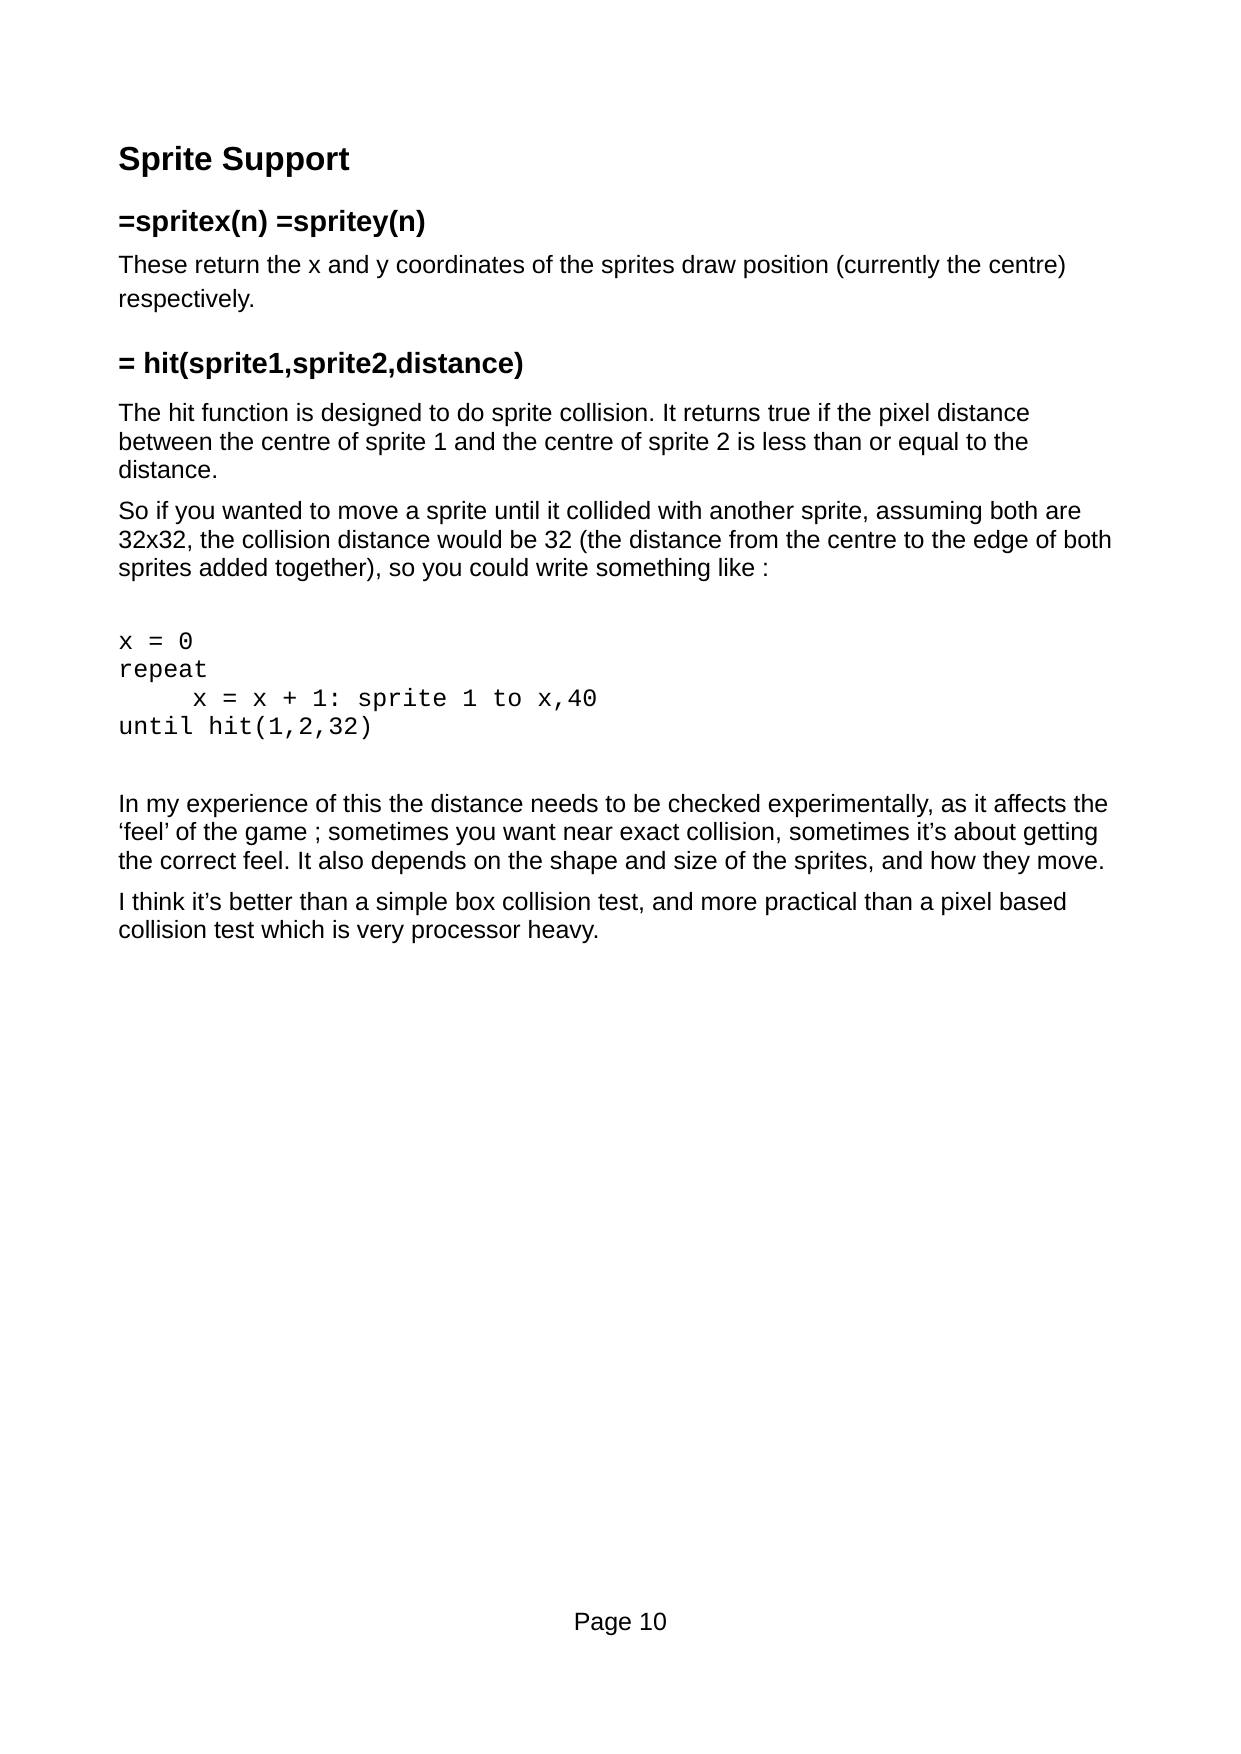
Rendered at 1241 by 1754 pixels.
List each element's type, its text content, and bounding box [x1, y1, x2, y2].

text These return the x and y coordinates of the sprites draw position (currently the centre) respectively. [118, 251, 1122, 312]
text until hit(1,2,32) [118, 714, 1122, 742]
text So if you wanted to move a sprite until it collided with another sprite, assuming both are 32x32, the collision distance would be 32 (the distance from the centre to the edge of both sprites added together), so you could write something like : [118, 496, 1122, 582]
text repeat [118, 657, 1122, 685]
subtitle = hit(sprite1,sprite2,distance) [118, 346, 1122, 379]
text In my experience of this the distance needs to be checked experimentally, as it affects the ‘feel’ of the game ; sometimes you want near exact collision, sometimes it’s about getting the correct feel. It also depends on the shape and size of the sprites, and how they move. [118, 788, 1122, 875]
text x = 0 [118, 629, 1122, 657]
subtitle Sprite Support [118, 139, 1122, 177]
text x = x + 1: sprite 1 to x,40 [118, 685, 1122, 714]
subtitle =spritex(n) =spritey(n) [118, 204, 1122, 238]
text I think it’s better than a simple box collision test, and more practical than a pixel based collision test which is very processor heavy. [118, 887, 1122, 944]
text The hit function is designed to do sprite collision. It returns true if the pixel distance between the centre of sprite 1 and the centre of sprite 2 is less than or equal to the distance. [118, 398, 1122, 484]
